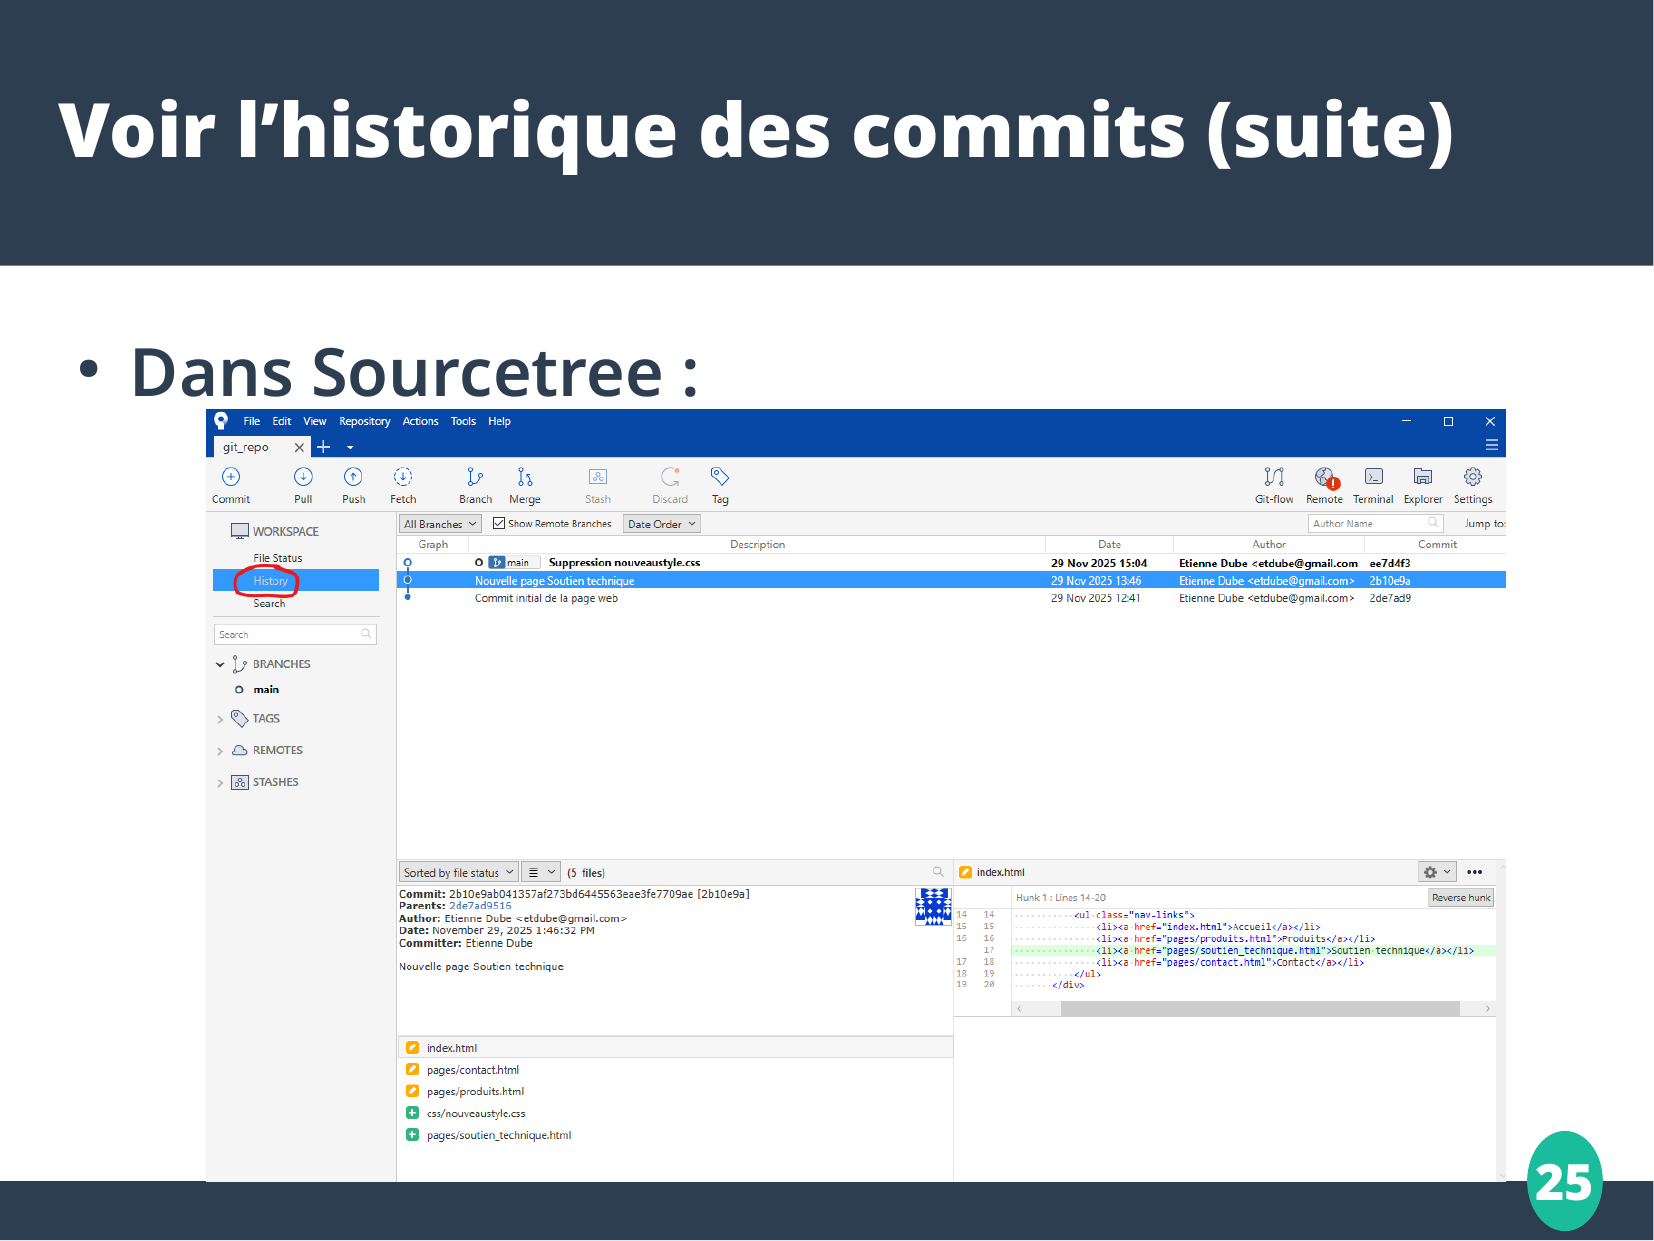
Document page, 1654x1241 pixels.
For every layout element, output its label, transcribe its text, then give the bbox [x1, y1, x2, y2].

picture [206, 409, 1506, 1182]
title Voir l’historique des commits (suite) [59, 49, 1595, 207]
list Dans Sourcetree : [59, 324, 1595, 443]
